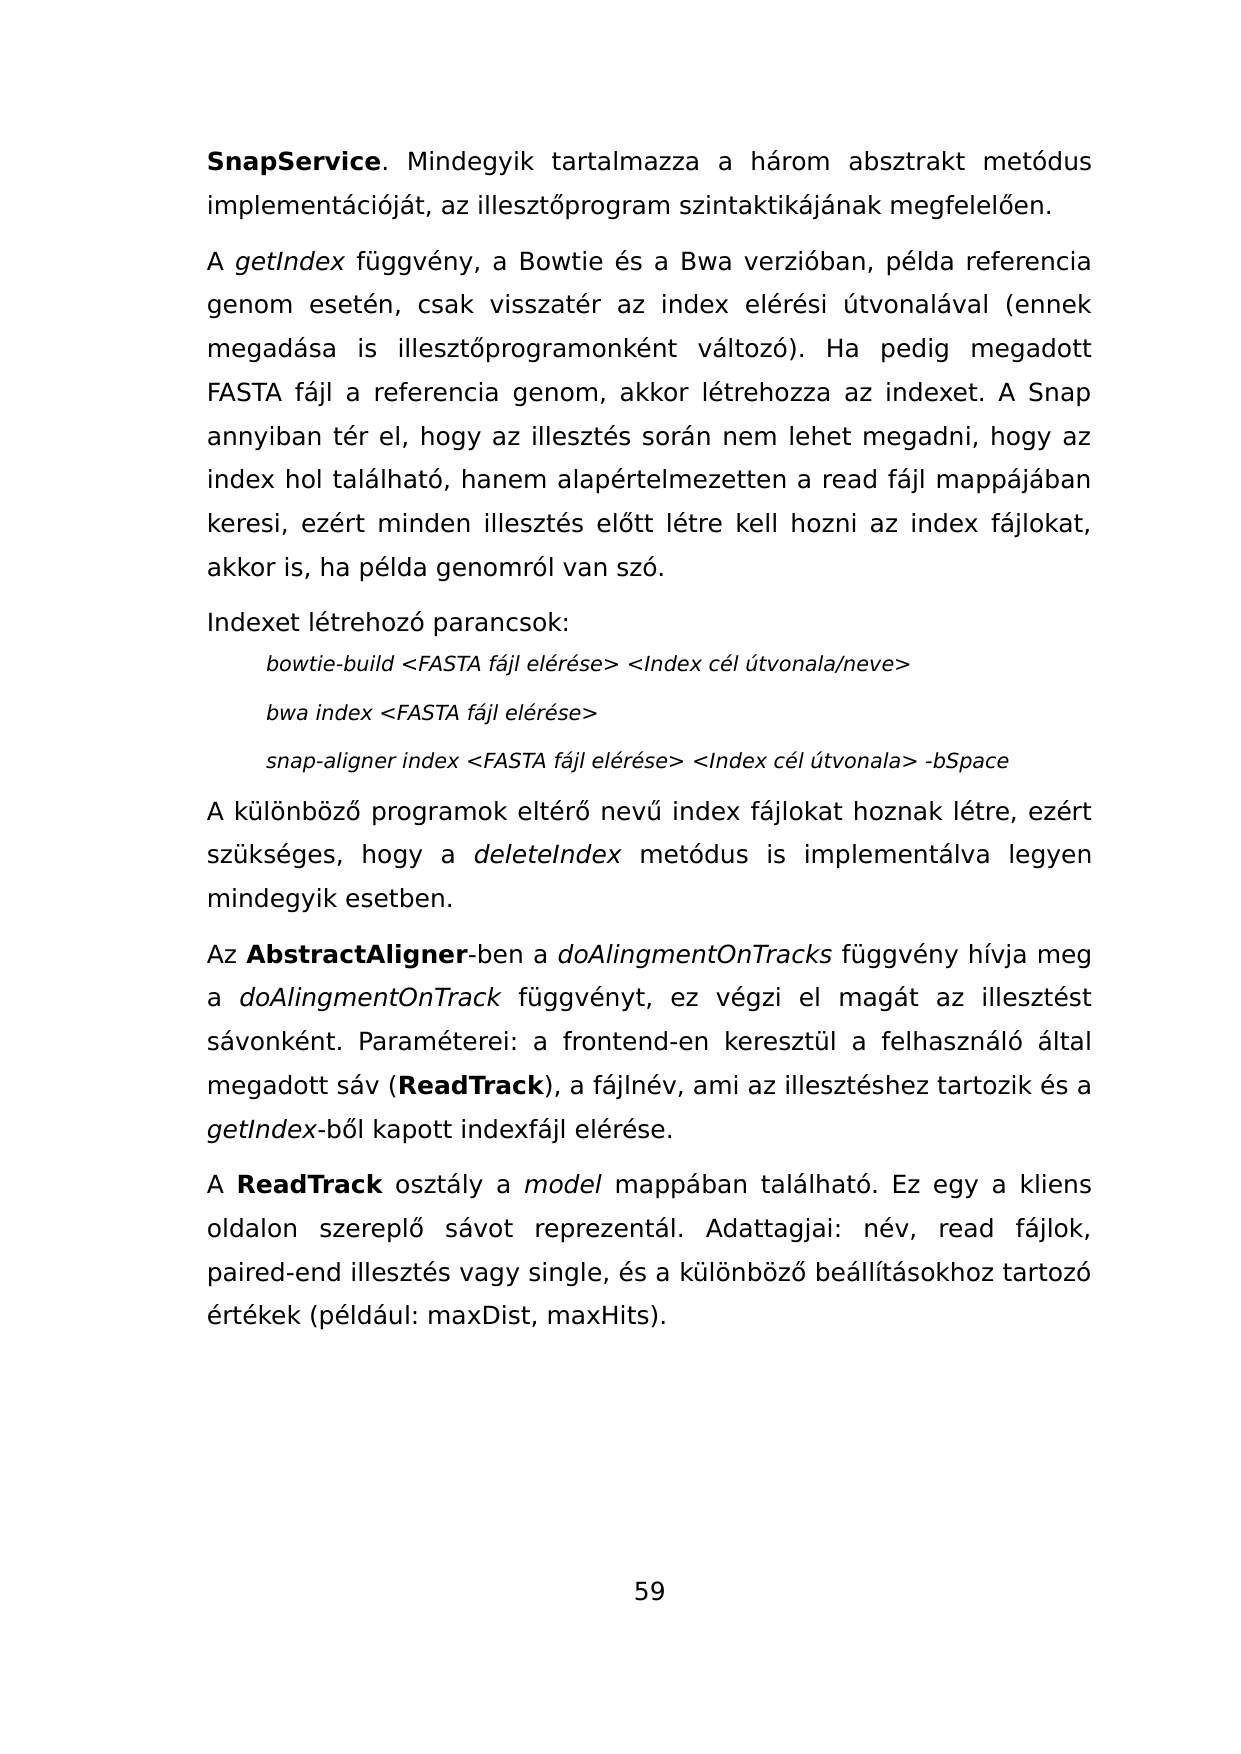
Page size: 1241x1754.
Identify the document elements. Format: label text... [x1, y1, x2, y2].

text A ReadTrack osztály a model mappában található. Ez egy a kliens oldalon szereplő sávot reprezentál. Adattagjai: név, read fájlok, paired-end illesztés vagy single, és a különböző beállításokhoz tartozó értékek (például: maxDist, maxHits). [207, 1170, 1093, 1331]
text snap-aligner index <FASTA fájl elérése> <Index cél útvonala> -bSpace [266, 749, 1093, 773]
text Indexet létrehozó parancsok: [207, 609, 1093, 638]
text bowtie-build <FASTA fájl elérése> <Index cél útvonala/neve> [266, 652, 1093, 677]
text Az AbstractAligner-ben a doAlingmentOnTracks függvény hívja meg a doAlingmentOnTrack függvényt, ez végzi el magát az illesztést sávonként. Paraméterei: a frontend-en keresztül a felhasználó által megadott sáv (ReadTrack), a fájlnév, ami az illesztéshez tartozik és a getIndex-ből kapott indexfájl elérése. [207, 940, 1093, 1144]
text bwa index <FASTA fájl elérése> [266, 701, 1093, 725]
text SnapService. Mindegyik tartalmazza a három absztrakt metódus implementációját, az illesztőprogram szintaktikájának megfelelően. [207, 148, 1093, 221]
text A getIndex függvény, a Bowtie és a Bwa verzióban, példa referencia genom esetén, csak visszatér az index elérési útvonalával (ennek megadása is illesztőprogramonként változó). Ha pedig megadott FASTA fájl a referencia genom, akkor létrehozza az indexet. A Snap annyiban tér el, hogy az illesztés során nem lehet megadni, hogy az index hol található, hanem alapértelmezetten a read fájl mappájában keresi, ezért minden illesztés előtt létre kell hozni az index fájlokat, akkor is, ha példa genomról van szó. [207, 247, 1093, 582]
text A különböző programok eltérő nevű index fájlokat hoznak létre, ezért szükséges, hogy a deleteIndex metódus is implementálva legyen mindegyik esetben. [207, 797, 1093, 913]
